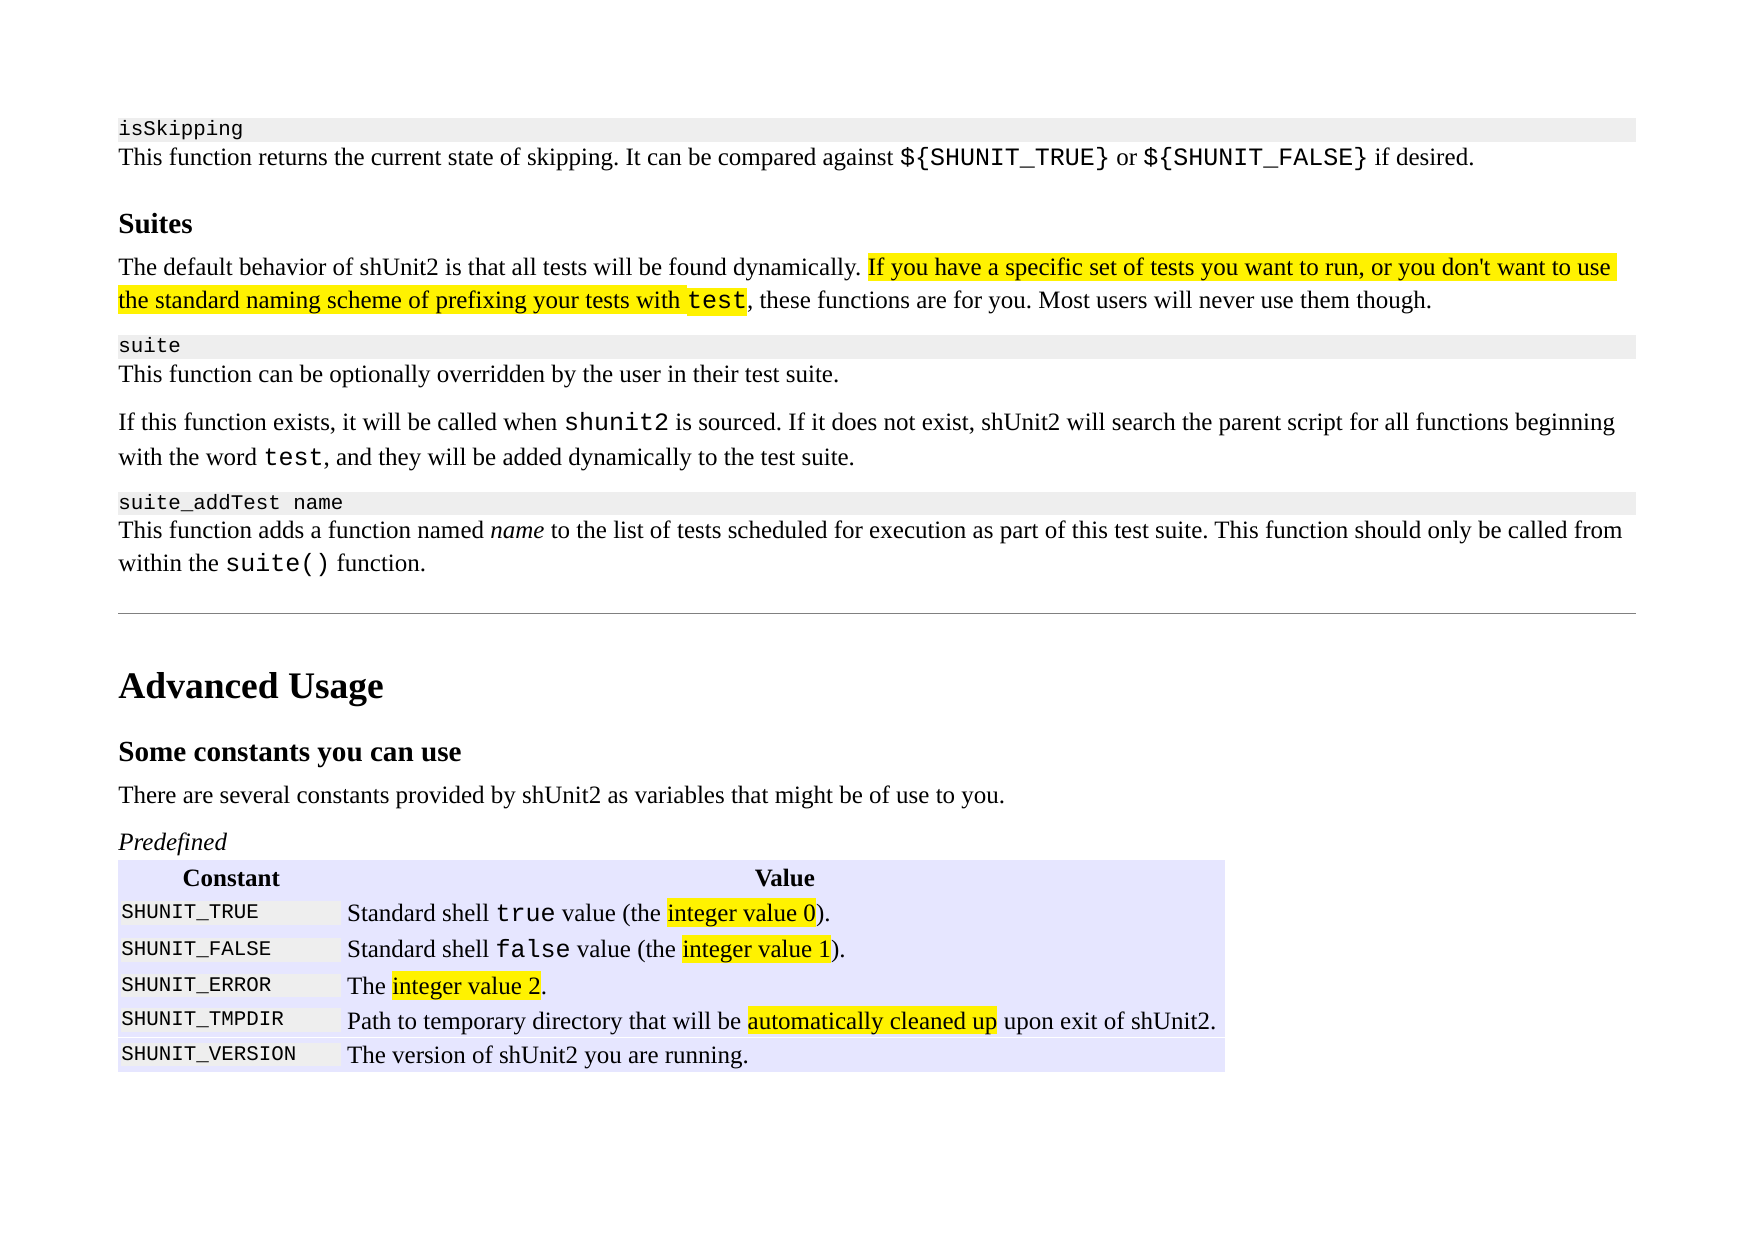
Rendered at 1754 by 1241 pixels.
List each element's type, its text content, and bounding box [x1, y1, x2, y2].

text The default behavior of shUnit2 is that all tests will be found dynamically. If you have a specific set of tests you want to run, or you don't want to use the standard naming scheme of prefixing your tests with test, these functions are for you. Most users will never use them though. [118, 252, 1636, 316]
table_cell Path to temporary directory that will be automatically cleaned up upon exit of shUnit2. [344, 1003, 1225, 1037]
table_cell Standard shell true value (the integer value 0). [344, 895, 1225, 932]
table_cell The integer value 2. [344, 968, 1225, 1003]
subtitle Suites [118, 206, 1636, 240]
text This function returns the current state of skipping. It can be compared against ${SHUNIT_TRUE} or ${SHUNIT_FALSE} if desired. [118, 142, 1636, 173]
text This function can be optionally overridden by the user in their test suite. [118, 359, 1636, 388]
table_header Value [344, 860, 1225, 895]
table_cell Standard shell false value (the integer value 1). [344, 932, 1225, 968]
table_cell SHUNIT_TRUE [118, 895, 344, 932]
table_cell SHUNIT_ERROR [118, 968, 344, 1003]
text isSkipping [118, 118, 1636, 142]
text This function adds a function named name to the list of tests scheduled for execution as part of this test suite. This function should only be called from within the suite() function. [118, 515, 1636, 579]
table_cell SHUNIT_VERSION [118, 1038, 344, 1072]
table_cell SHUNIT_FALSE [118, 932, 344, 968]
text Predefined [118, 827, 1636, 856]
subtitle Some constants you can use [118, 734, 1636, 767]
table_cell SHUNIT_TMPDIR [118, 1003, 344, 1037]
table_header Constant [118, 860, 344, 895]
text There are several constants provided by shUnit2 as variables that might be of use to you. [118, 780, 1636, 808]
text suite_addTest name [118, 492, 1636, 515]
text If this function exists, it will be called when shunit2 is sourced. If it does not exist, shUnit2 will search the parent script for all functions beginning with the word test, and they will be added dynamically to the test suite. [118, 407, 1636, 473]
table_cell The version of shUnit2 you are running. [344, 1038, 1225, 1072]
text suite [118, 335, 1636, 359]
subtitle Advanced Usage [118, 663, 1636, 707]
